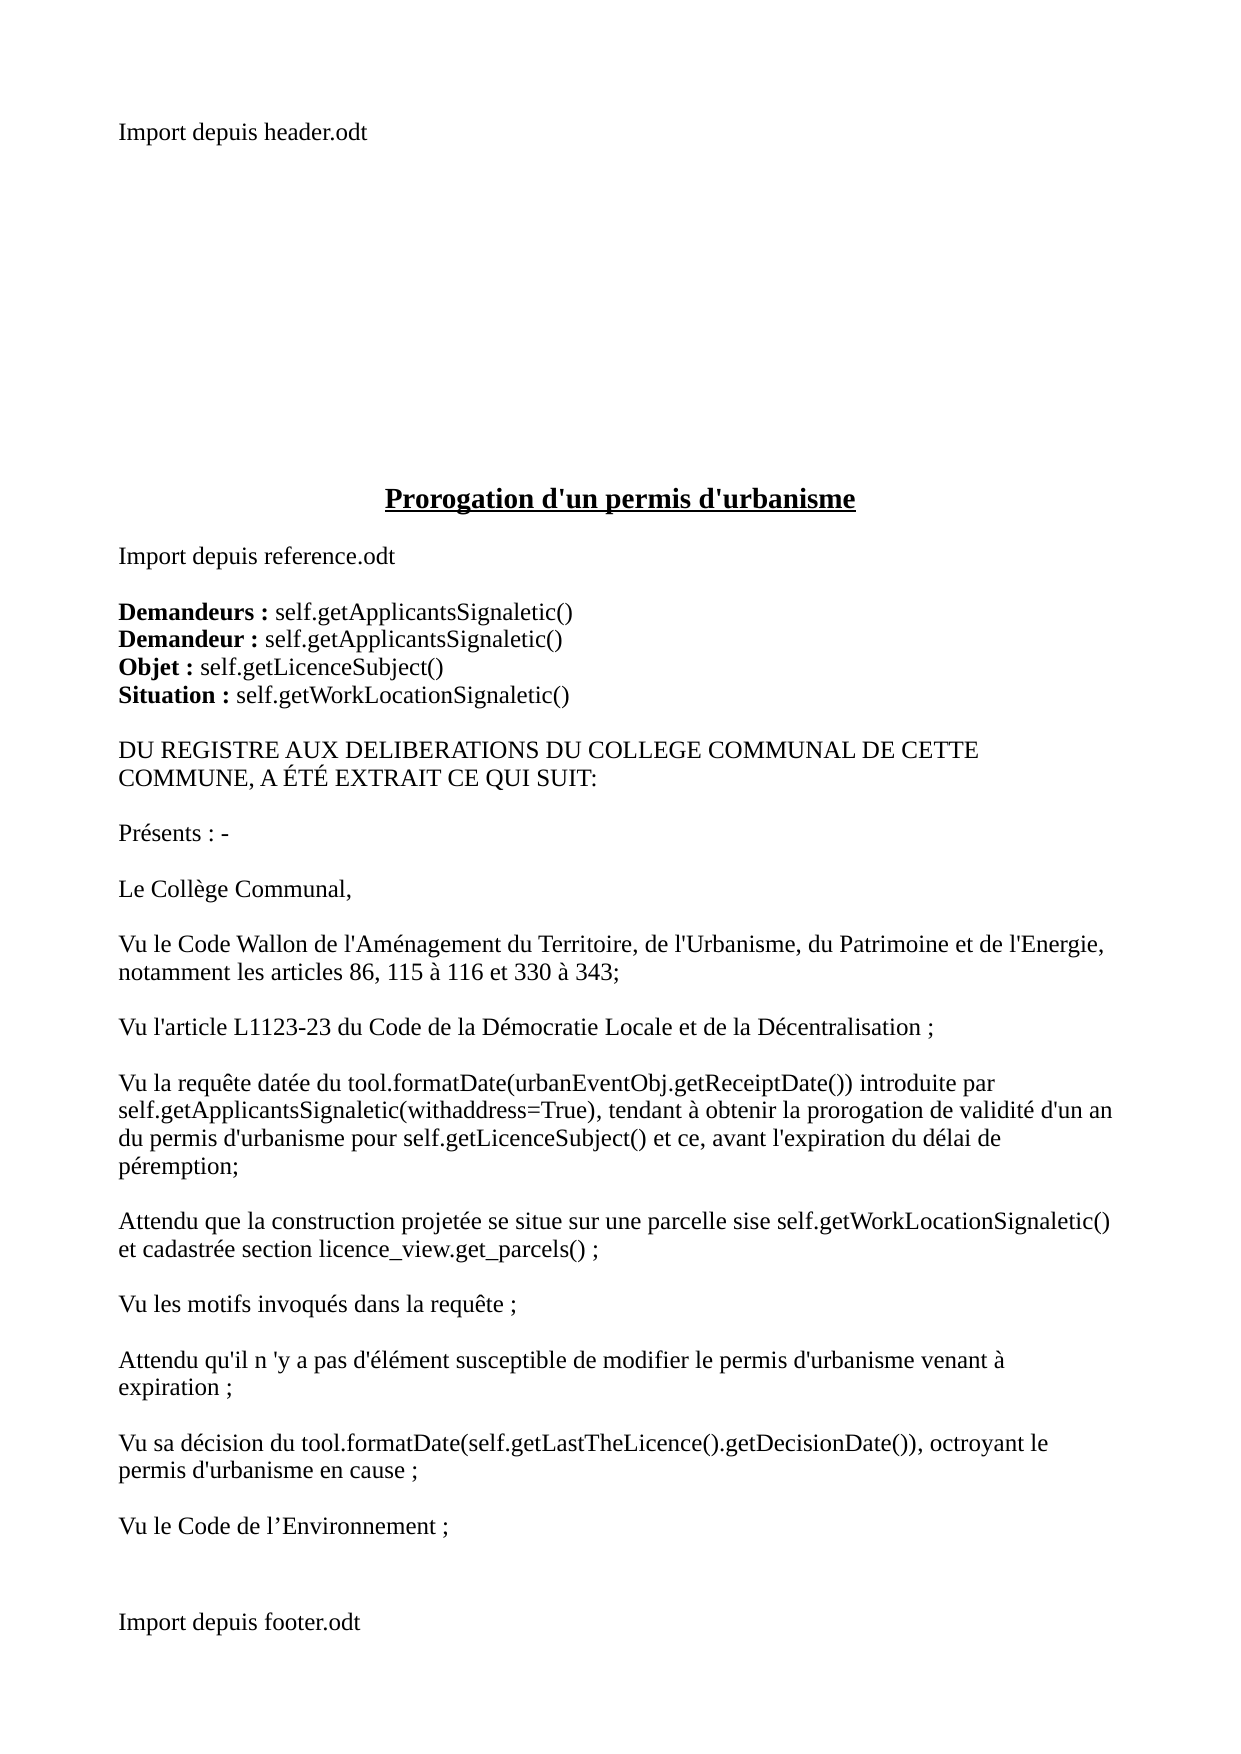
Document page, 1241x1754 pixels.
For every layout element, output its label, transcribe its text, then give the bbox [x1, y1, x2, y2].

text Attendu qu'il n 'y a pas d'élément susceptible de modifier le permis d'urbanisme venant à expiration ; [118, 1346, 1122, 1401]
text Vu sa décision du tool.formatDate(self.getLastTheLicence().getDecisionDate()), octroyant le permis d'urbanisme en cause ; [118, 1429, 1122, 1484]
text Vu la requête datée du tool.formatDate(urbanEventObj.getReceiptDate()) introduite par self.getApplicantsSignaletic(withaddress=True), tendant à obtenir la prorogation de validité d'un an du permis d'urbanisme pour self.getLicenceSubject() et ce, avant l'expiration du délai de péremption; [118, 1069, 1122, 1179]
text Vu le Code Wallon de l'Aménagement du Territoire, de l'Urbanisme, du Patrimoine et de l'Energie, notamment les articles 86, 115 à 116 et 330 à 343; [118, 930, 1122, 986]
text Import depuis header.odt [118, 118, 539, 146]
text Vu l'article L1123-23 du Code de la Démocratie Locale et de la Décentralisation ; [118, 1013, 1122, 1041]
text Vu le Code de l’Environnement ; [118, 1512, 1122, 1540]
text Situation : self.getWorkLocationSignaletic() [118, 681, 1122, 708]
text Présents : - [118, 819, 1122, 847]
text DU REGISTRE AUX DELIBERATIONS DU COLLEGE COMMUNAL DE CETTE COMMUNE, A ÉTÉ EXTRAIT CE QUI SUIT: [118, 736, 1122, 792]
text Demandeurs : self.getApplicantsSignaletic() [118, 598, 1122, 625]
text Demandeur : self.getApplicantsSignaletic() [118, 625, 1122, 653]
text Attendu que la construction projetée se situe sur une parcelle sise self.getWorkLocationSignaletic() et cadastrée section licence_view.get_parcels() ; [118, 1207, 1122, 1263]
text Objet : self.getLicenceSubject() [118, 653, 1122, 681]
text Le Collège Communal, [118, 875, 1122, 902]
text Vu les motifs invoqués dans la requête ; [118, 1290, 1122, 1318]
title Prorogation d'un permis d'urbanisme [118, 482, 1122, 514]
text Import depuis reference.odt [118, 542, 1122, 570]
